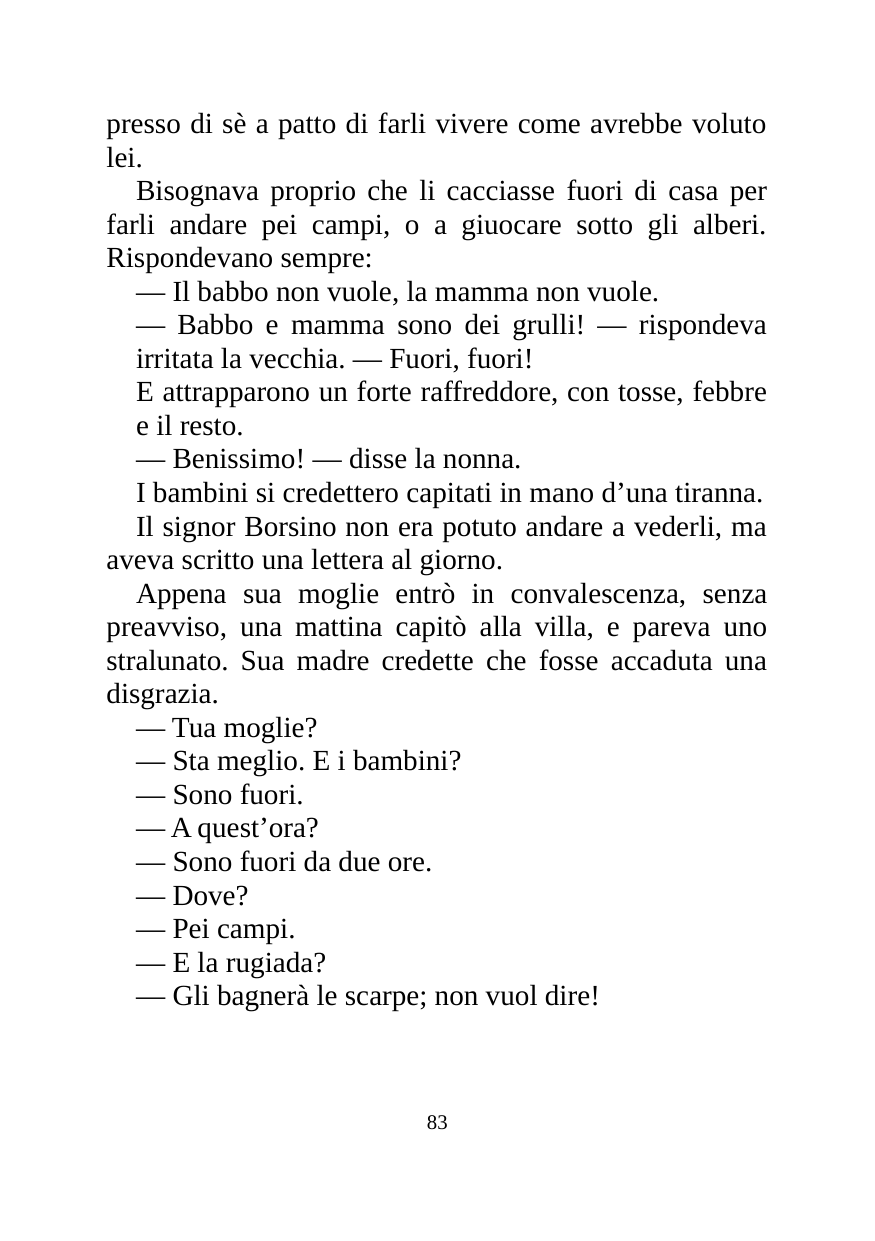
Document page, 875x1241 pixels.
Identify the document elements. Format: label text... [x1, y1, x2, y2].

text — Sono fuori da due ore. [106, 844, 768, 878]
text — A quest’ora? [106, 811, 768, 844]
text — Dove? [106, 878, 768, 911]
text E attrapparono un forte raffreddore, con tosse, febbre e il resto. [136, 374, 768, 442]
text — Pei campi. [106, 911, 768, 945]
text — Il babbo non vuole, la mamma non vuole. [106, 274, 768, 307]
text presso di sè a patto di farli vivere come avrebbe voluto lei. [106, 106, 768, 173]
text Bisognava proprio che li cacciasse fuori di casa per farli andare pei campi, o a giuocare sotto gli alberi. Rispondevano sempre: [106, 173, 768, 274]
text — Benissimo! — disse la nonna. [136, 442, 768, 475]
text Appena sua moglie entrò in convalescenza, senza preavviso, una mattina capitò alla villa, e pareva uno stralunato. Sua madre credette che fosse accaduta una disgrazia. [106, 576, 768, 710]
text — E la rugiada? [106, 945, 768, 978]
text Il signor Borsino non era potuto andare a vederli, ma aveva scritto una lettera al giorno. [106, 509, 768, 576]
text — Gli bagnerà le scarpe; non vuol dire! [106, 978, 768, 1012]
text I bambini si credettero capitati in mano d’una tiranna. [136, 475, 768, 509]
text — Tua moglie? [106, 710, 768, 743]
text — Sono fuori. [106, 777, 768, 811]
text — Sta meglio. E i bambini? [106, 743, 768, 777]
text — Babbo e mamma sono dei grulli! — rispondeva irritata la vecchia. — Fuori, fuori! [136, 307, 768, 374]
